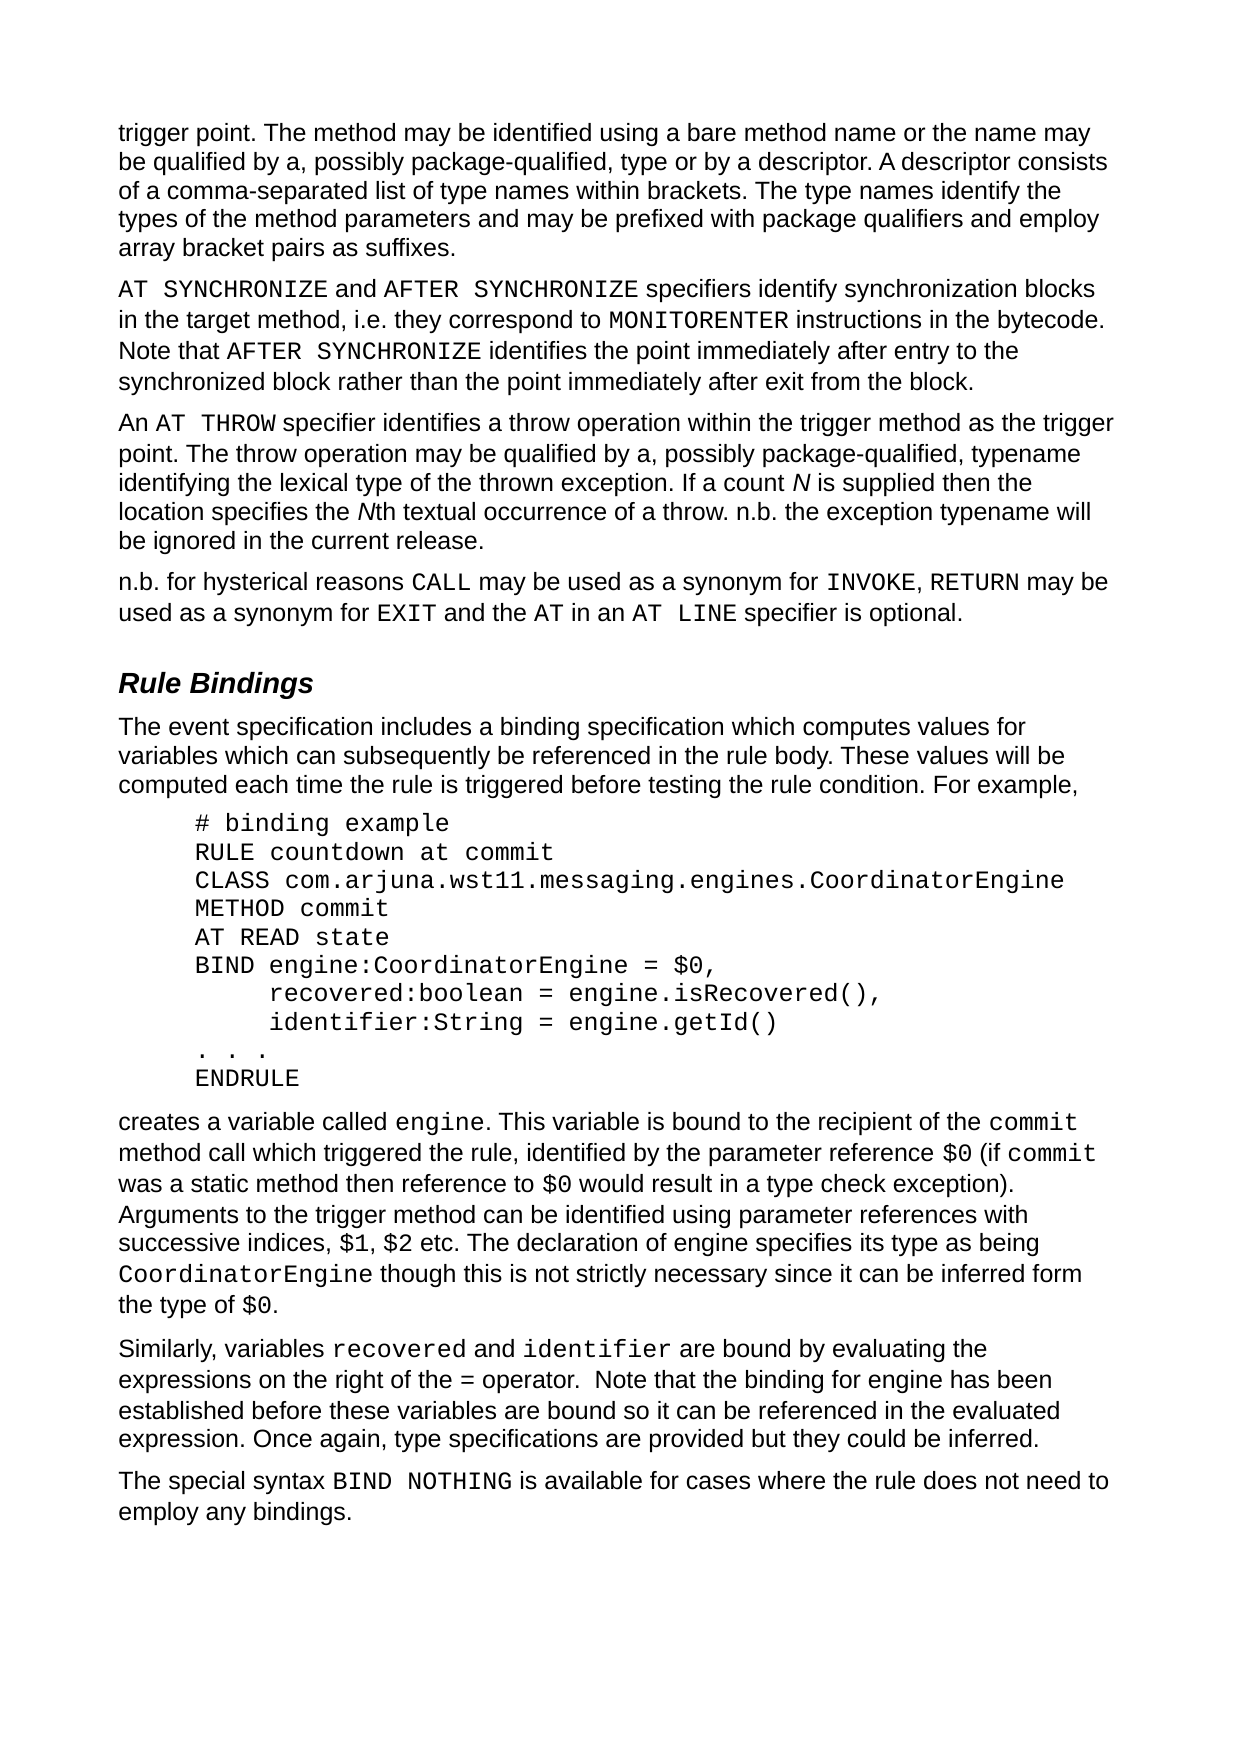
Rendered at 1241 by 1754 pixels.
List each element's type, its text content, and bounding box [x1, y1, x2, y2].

subtitle Rule Bindings [118, 666, 1122, 700]
text An AT THROW specifier identifies a throw operation within the trigger method as the trigger point. The throw operation may be qualified by a, possibly package-qualified, typename identifying the lexical type of the thrown exception. If a count N is supplied then the location specifies the Nth textual occurrence of a throw. n.b. the exception typename will be ignored in the current release. [118, 408, 1122, 554]
text n.b. for hysterical reasons CALL may be used as a synonym for INVOKE, RETURN may be used as a synonym for EXIT and the AT in an AT LINE specifier is optional. [118, 567, 1122, 629]
text trigger point. The method may be identified using a bare method name or the name may be qualified by a, possibly package-qualified, type or by a descriptor. A descriptor consists of a comma-separated list of type names within brackets. The type names identify the types of the method parameters and may be prefixed with package qualifiers and employ array bracket pairs as suffixes. [118, 118, 1122, 262]
text The special syntax BIND NOTHING is available for cases where the rule does not need to employ any bindings. [118, 1466, 1122, 1525]
text The event specification includes a binding specification which computes values for variables which can subsequently be referenced in the rule body. These values will be computed each time the rule is triggered before testing the rule condition. For example, [118, 712, 1122, 798]
text AT SYNCHRONIZE and AFTER SYNCHRONIZE specifiers identify synchronization blocks in the target method, i.e. they correspond to MONITORENTER instructions in the bytecode. Note that AFTER SYNCHRONIZE identifies the point immediately after entry to the synchronized block rather than the point immediately after exit from the block. [118, 274, 1122, 396]
text # binding example RULE countdown at commit CLASS com.arjuna.wst11.messaging.engines.CoordinatorEngine METHOD commit AT READ state BIND engine:CoordinatorEngine = $0, recovered:boolean = engine.isRecovered(), identifier:String = engine.getId() . . . ENDRULE [194, 811, 1122, 1094]
text Similarly, variables recovered and identifier are bound by evaluating the expressions on the right of the = operator. Note that the binding for engine has been established before these variables are bound so it can be referenced in the evaluated expression. Once again, type specifications are provided but they could be inferred. [118, 1334, 1122, 1453]
text creates a variable called engine. This variable is bound to the recipient of the commit method call which triggered the rule, identified by the parameter reference $0 (if commit was a static method then reference to $0 would result in a type check exception). Arguments to the trigger method can be identified using parameter references with successive indices, $1, $2 etc. The declaration of engine specifies its type as being CoordinatorEngine though this is not strictly necessary since it can be inferred form the type of $0. [118, 1107, 1122, 1321]
